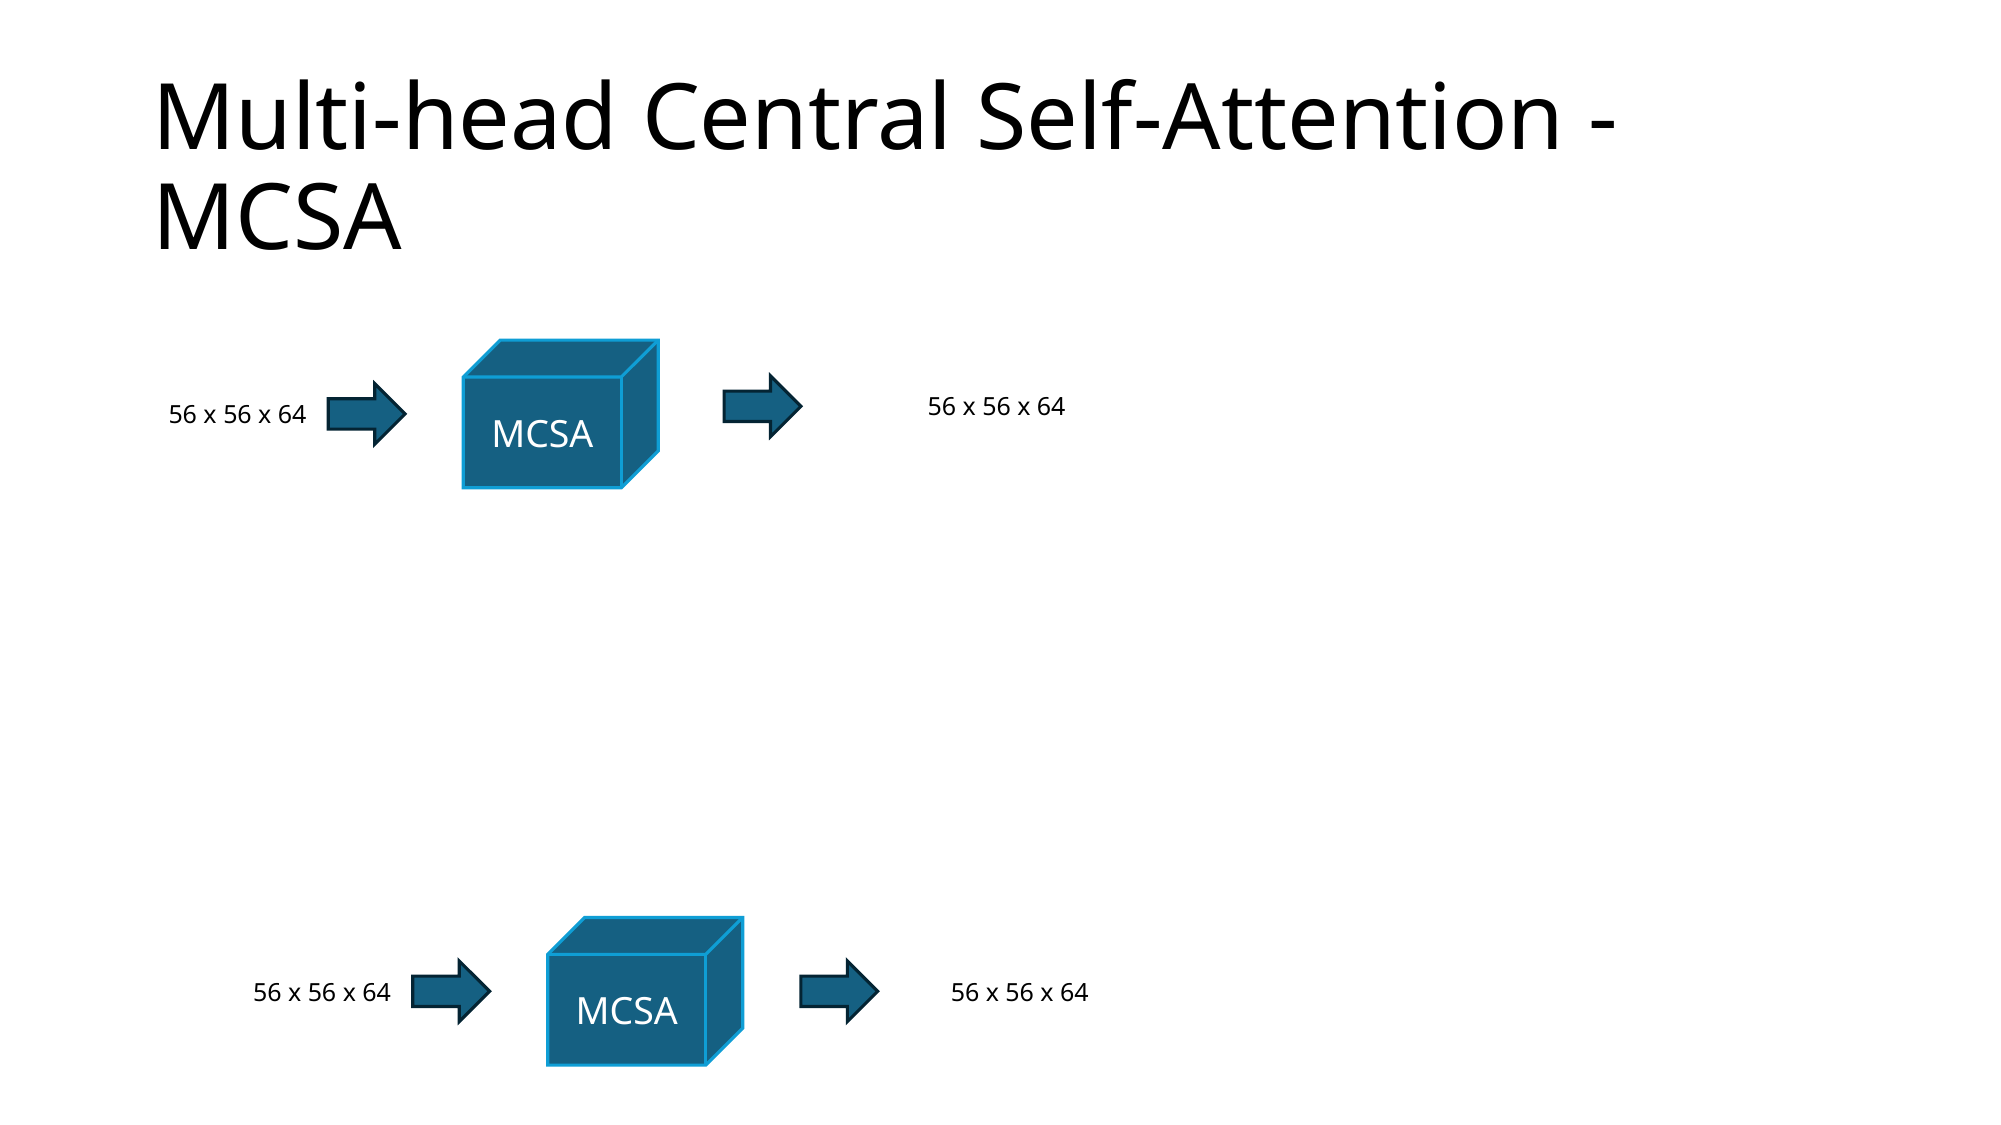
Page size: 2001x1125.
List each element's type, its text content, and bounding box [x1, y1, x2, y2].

text_box [412, 960, 490, 1022]
text_box 56 x 56 x 64 [935, 968, 1111, 1014]
text_box 56 x 56 x 64 [153, 391, 329, 437]
text_box 56 x 56 x 64 [238, 968, 413, 1014]
text_box MCSA [463, 340, 659, 488]
text_box [800, 960, 878, 1022]
text_box [724, 375, 801, 437]
text_box 56 x 56 x 64 [912, 382, 1088, 429]
text_box [328, 383, 406, 445]
text_box MCSA [547, 917, 743, 1066]
title Multi-head Central Self-Attention - MCSA [137, 61, 1863, 279]
